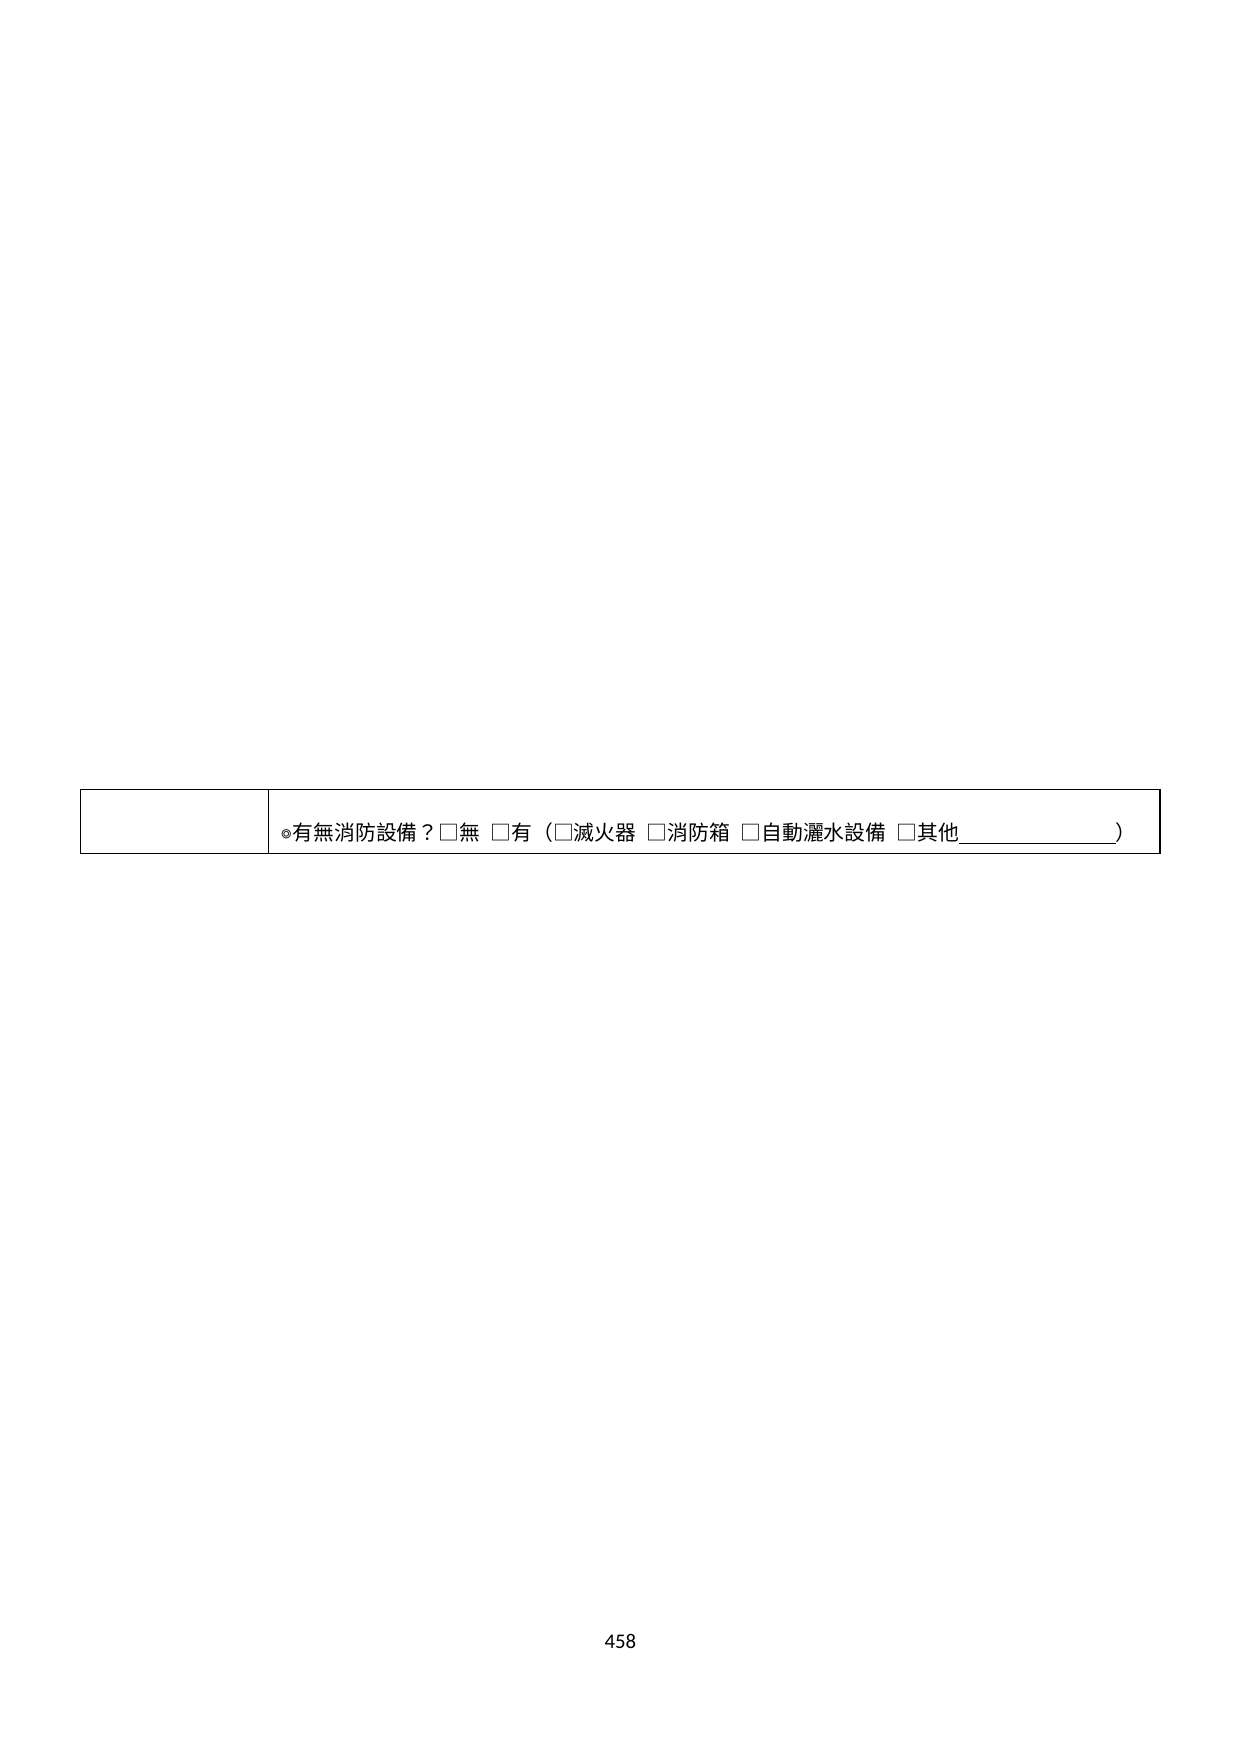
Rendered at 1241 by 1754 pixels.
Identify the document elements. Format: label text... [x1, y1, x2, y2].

table_cell ◎有無消防設備？□無 □有（□滅火器 □消防箱 □自動灑水設備 □其他 ） [269, 790, 1159, 853]
table_cell [81, 790, 268, 853]
